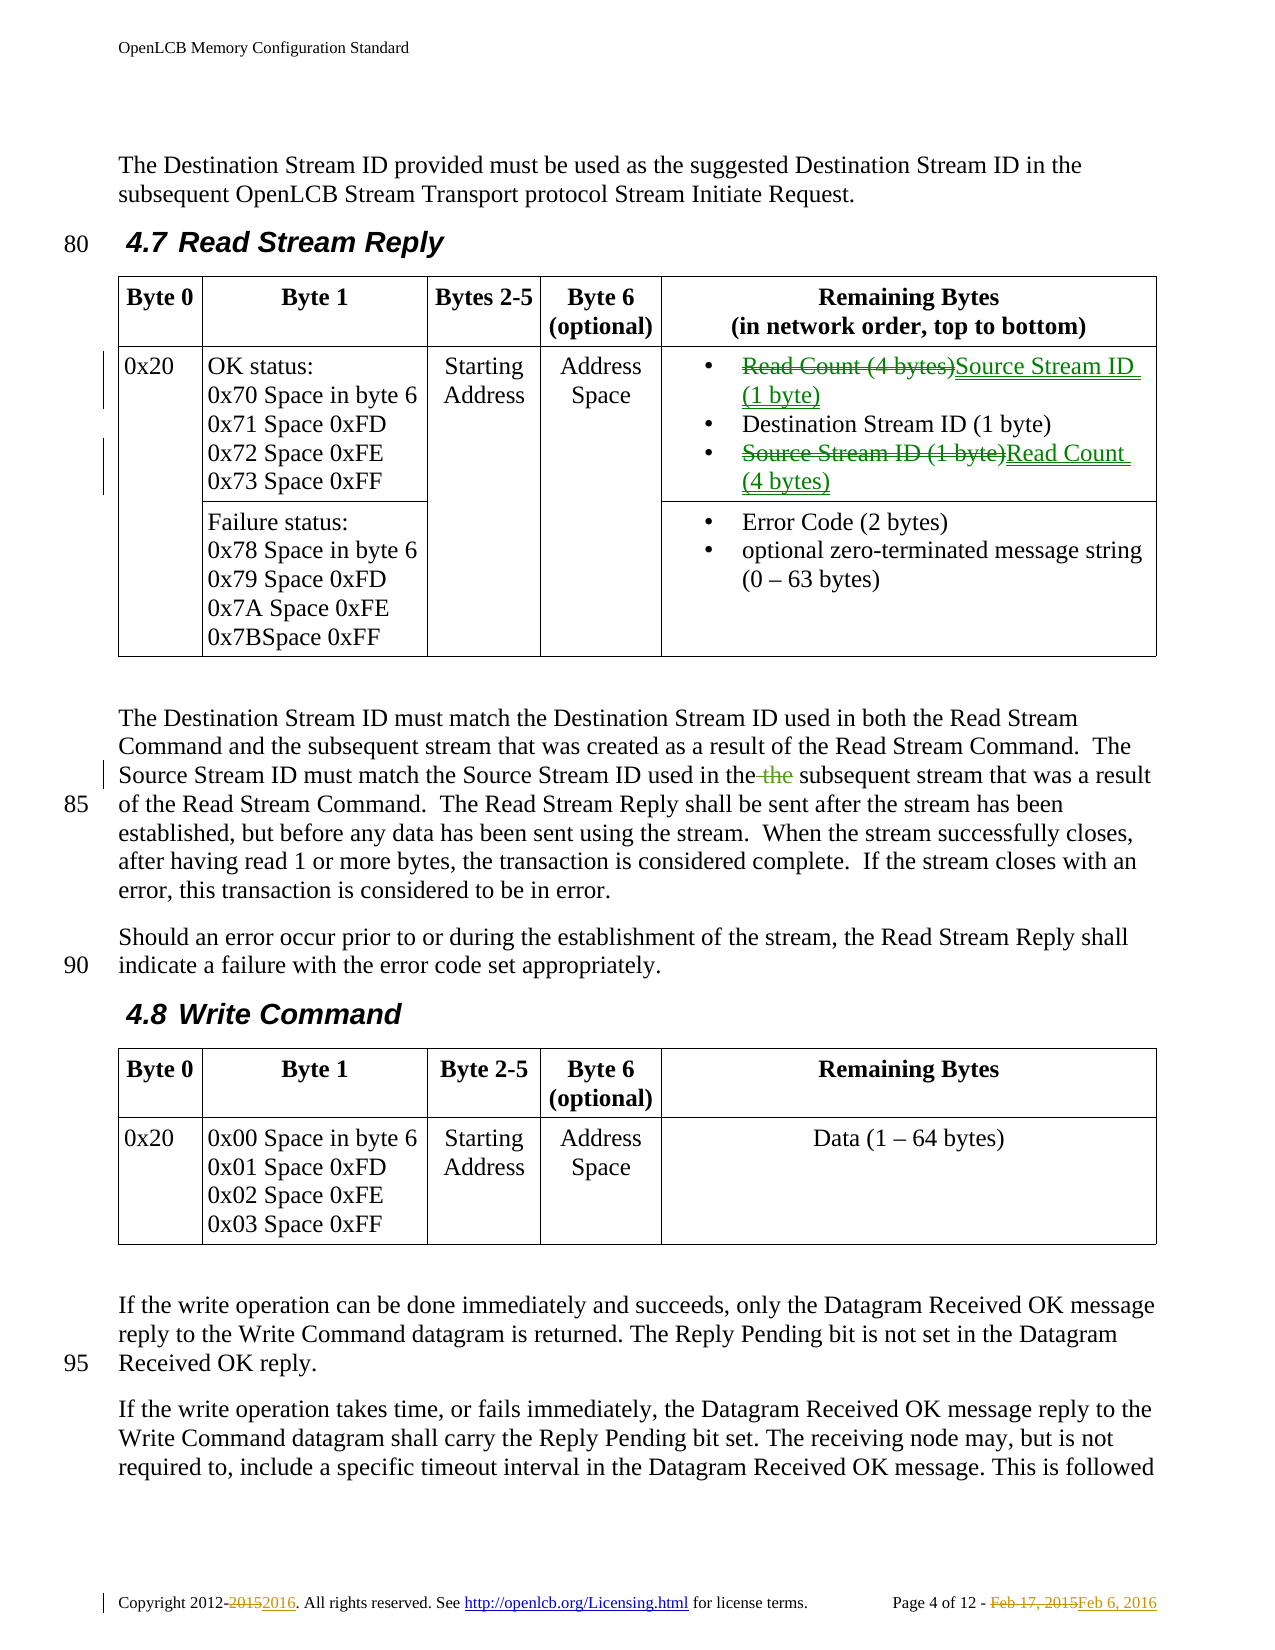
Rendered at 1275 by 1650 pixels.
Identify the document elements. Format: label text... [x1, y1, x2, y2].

table_cell Starting Address [428, 1118, 540, 1244]
table_cell Address Space [541, 347, 661, 656]
table_header Bytes 2-5 [428, 277, 540, 346]
text The Destination Stream ID provided must be used as the suggested Destination Stream ID in the subsequent OpenLCB Stream Transport protocol Stream Initiate Request. [118, 150, 1157, 207]
table_cell 0x20 [119, 1118, 202, 1244]
text Should an error occur prior to or during the establishment of the stream, the Read Stream Reply shall indicate a failure with the error code set appropriately. [118, 922, 1157, 979]
table_header Byte 6 (optional) [541, 277, 661, 346]
table_header Remaining Bytes [662, 1049, 1156, 1117]
text If the write operation can be done immediately and succeeds, only the Datagram Received OK message reply to the Write Command datagram is returned. The Reply Pending bit is not set in the Datagram Received OK reply. [118, 1290, 1157, 1377]
table_header Byte 6 (optional) [541, 1049, 661, 1117]
table_header Byte 1 [203, 277, 427, 346]
subtitle Read Stream Reply [118, 225, 1157, 259]
table_header Byte 0 [119, 1049, 202, 1117]
text The Destination Stream ID must match the Destination Stream ID used in both the Read Stream Command and the subsequent stream that was created as a result of the Read Stream Command. The Source Stream ID must match the Source Stream ID used in the subsequent stream that was a result of the Read Stream Command. The Read Stream Reply shall be sent after the stream has been established, but before any data has been sent using the stream. When the stream successfully closes, after having read 1 or more bytes, the transaction is considered complete. If the stream closes with an error, this transaction is considered to be in error. [118, 703, 1157, 904]
table_header Remaining Bytes (in network order, top to bottom) [662, 277, 1156, 346]
table_cell Error Code (2 bytes) optional zero-terminated message string (0 – 63 bytes) [662, 502, 1156, 656]
table_cell Source Stream ID (1 byte) Destination Stream ID (1 byte) Read Count (4 bytes) [662, 347, 1156, 501]
text If the write operation takes time, or fails immediately, the Datagram Received OK message reply to the Write Command datagram shall carry the Reply Pending bit set. The receiving node may, but is not required to, include a specific timeout interval in the Datagram Received OK message. This is followed [118, 1394, 1157, 1481]
subtitle Write Command [118, 997, 1157, 1030]
table_header Byte 2-5 [428, 1049, 540, 1117]
table_cell Address Space [541, 1118, 661, 1244]
table_cell OK status: 0x70 Space in byte 6 0x71 Space 0xFD 0x72 Space 0xFE 0x73 Space 0xFF [203, 347, 427, 501]
table_header Byte 0 [119, 277, 202, 346]
table_cell Starting Address [428, 347, 540, 656]
table_header Byte 1 [203, 1049, 427, 1117]
table_cell Data (1 – 64 bytes) [662, 1118, 1156, 1244]
table_cell 0x00 Space in byte 6 0x01 Space 0xFD 0x02 Space 0xFE 0x03 Space 0xFF [203, 1118, 427, 1244]
table_cell Failure status: 0x78 Space in byte 6 0x79 Space 0xFD 0x7A Space 0xFE 0x7BSpace 0xFF [203, 502, 427, 656]
table_cell 0x20 [119, 347, 202, 656]
